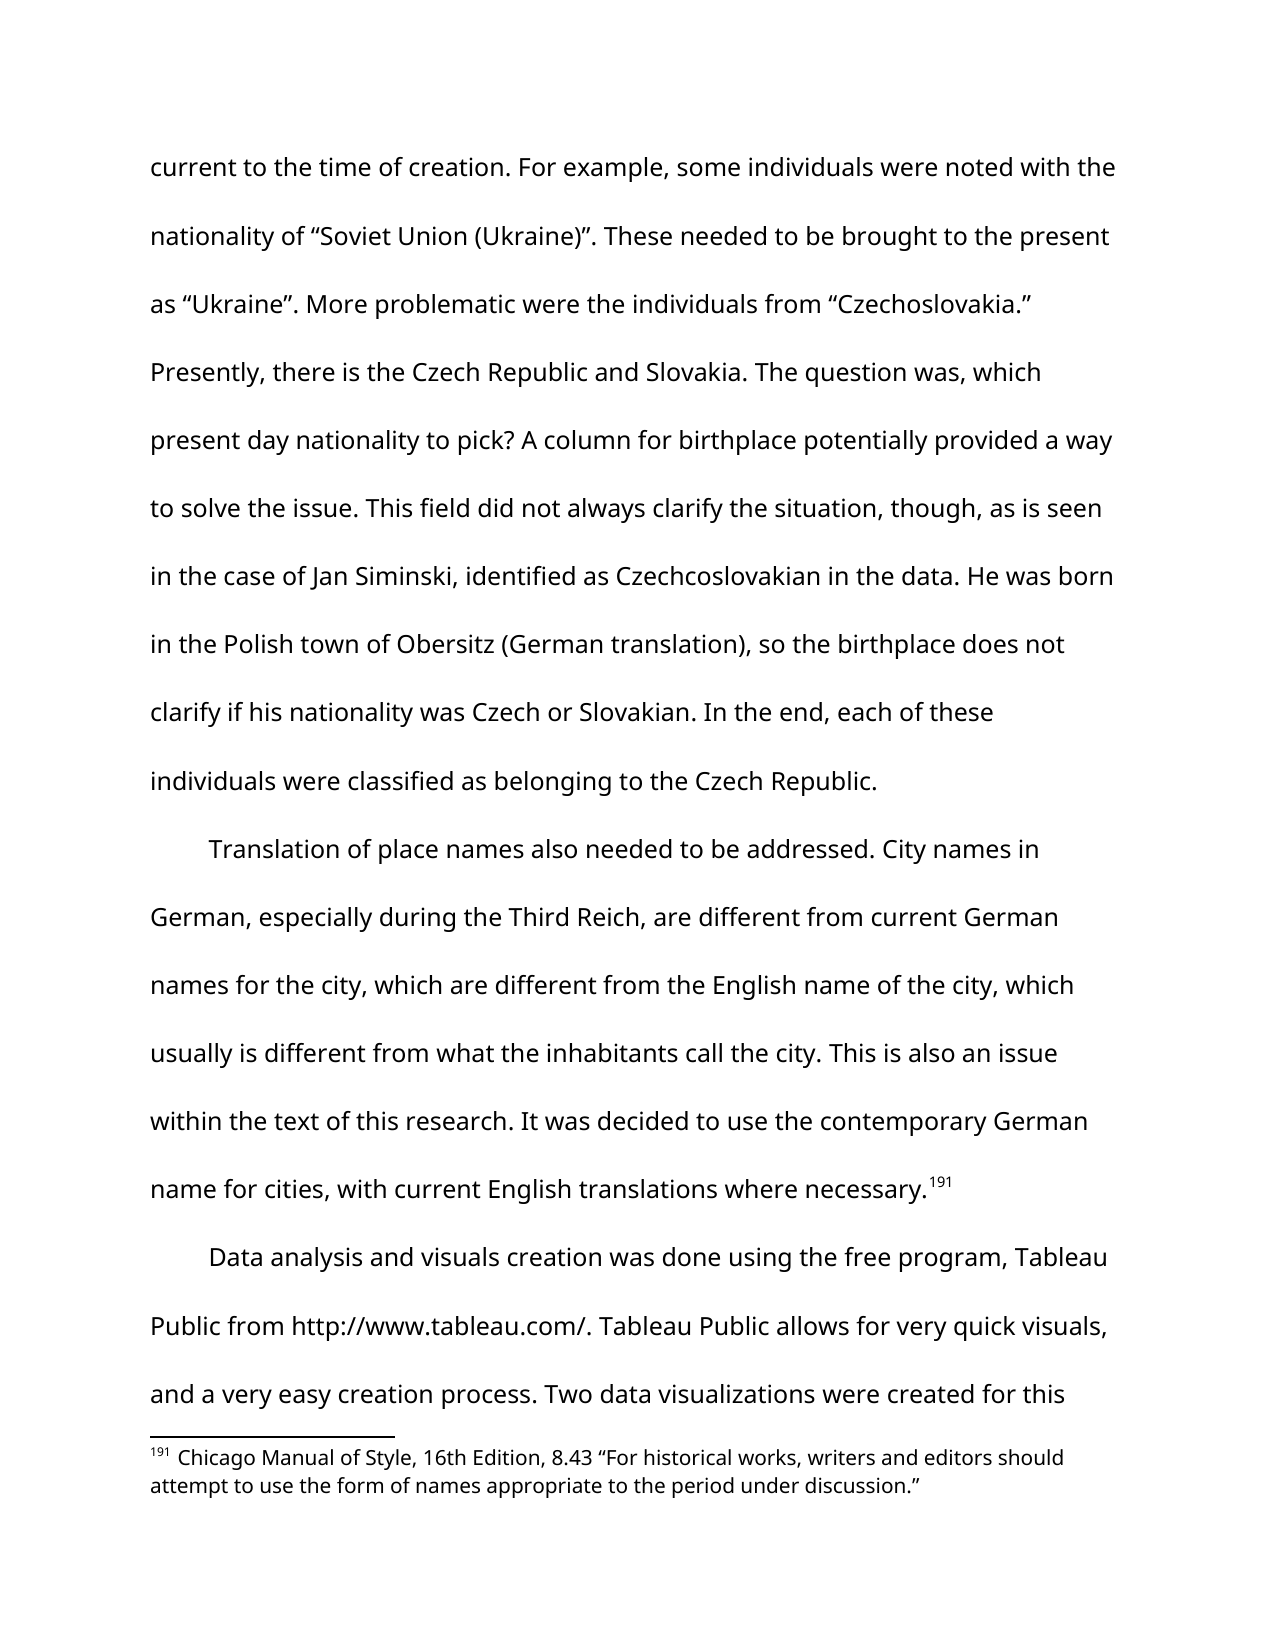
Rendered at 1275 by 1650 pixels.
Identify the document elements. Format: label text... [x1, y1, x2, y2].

text Data analysis and visuals creation was done using the free program, Tableau Public from http://www.tableau.com/. Tableau Public allows for very quick visuals, and a very easy creation process. Two data visualizations were created for this [150, 1240, 1125, 1410]
text Translation of place names also needed to be addressed. City names in German, especially during the Third Reich, are different from current German names for the city, which are different from the English name of the city, which usually is different from what the inhabitants call the city. This is also an issue within the text of this research. It was decided to use the contemporary German name for cities, with current English translations where necessary. [150, 831, 1125, 1206]
text Chicago Manual of Style, 16th Edition, 8.43 “For historical works, writers and editors should attempt to use the form of names appropriate to the period under discussion.” [150, 1443, 1125, 1500]
text current to the time of creation. For example, some individuals were noted with the nationality of “Soviet Union (Ukraine)”. These needed to be brought to the present as “Ukraine”. More problematic were the individuals from “Czechoslovakia.” Presently, there is the Czech Republic and Slovakia. The question was, which present day nationality to pick? A column for birthplace potentially provided a way to solve the issue. This field did not always clarify the situation, though, as is seen in the case of Jan Siminski, identified as Czechcoslovakian in the data. He was born in the Polish town of Obersitz (German translation), so the birthplace does not clarify if his nationality was Czech or Slovakian. In the end, each of these individuals were classified as belonging to the Czech Republic. [150, 150, 1125, 797]
